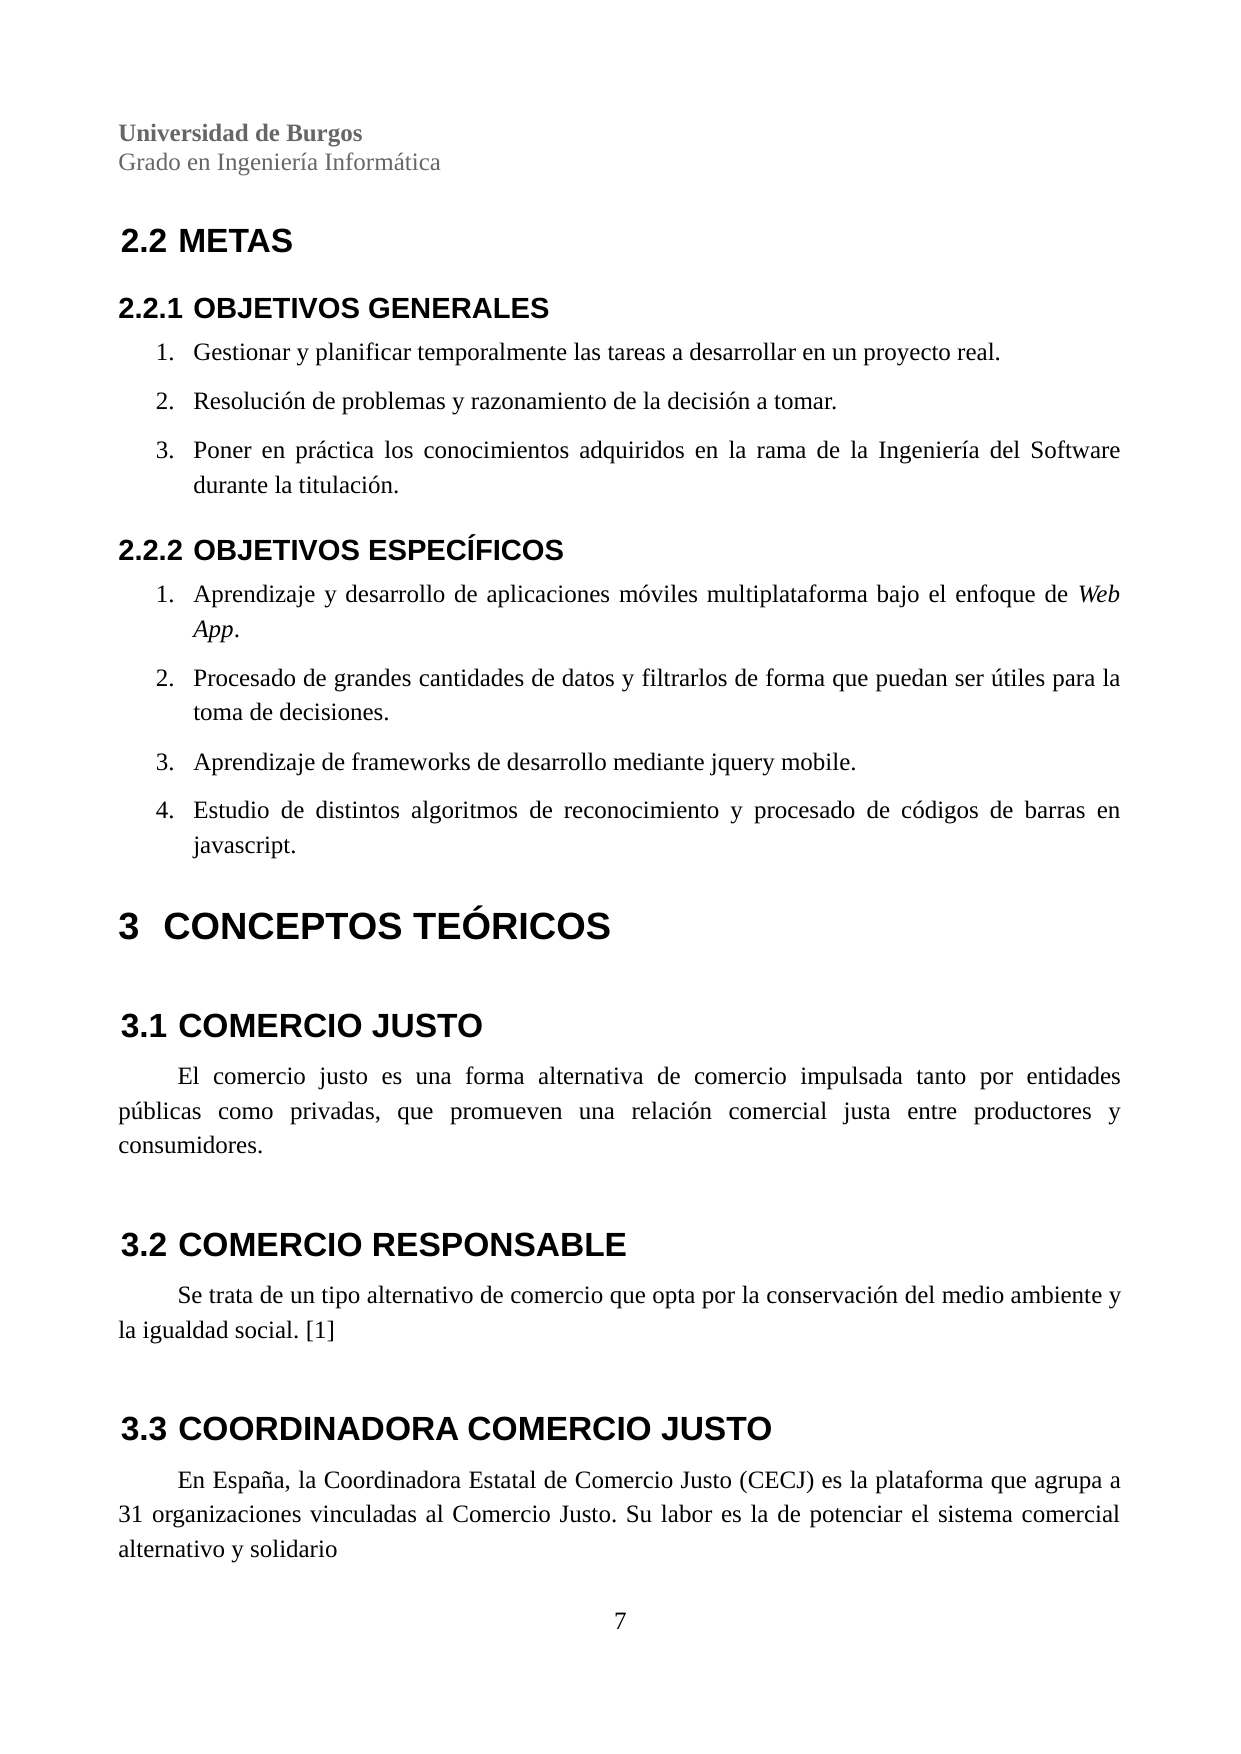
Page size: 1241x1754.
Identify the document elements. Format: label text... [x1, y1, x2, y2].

text Se trata de un tipo alternativo de comercio que opta por la conservación del medio ambiente y la igualdad social. [1] [118, 1280, 1122, 1343]
subtitle CONCEPTOS TEÓRICOS [118, 904, 1122, 948]
list Procesado de grandes cantidades de datos y filtrarlos de forma que puedan ser útiles para la toma de decisiones. [156, 663, 1122, 726]
subtitle COMERCIO RESPONSABLE [121, 1209, 1122, 1268]
subtitle OBJETIVOS GENERALES [118, 291, 1122, 325]
list Estudio de distintos algoritmos de reconocimiento y procesado de códigos de barras en javascript. [156, 796, 1122, 859]
subtitle METAS [121, 205, 1122, 264]
subtitle COMERCIO JUSTO [121, 990, 1122, 1049]
list Gestionar y planificar temporalmente las tareas a desarrollar en un proyecto real. [156, 337, 1122, 366]
list Aprendizaje de frameworks de desarrollo mediante jquery mobile. [156, 747, 1122, 775]
subtitle COORDINADORA COMERCIO JUSTO [121, 1393, 1122, 1452]
list Aprendizaje y desarrollo de aplicaciones móviles multiplataforma bajo el enfoque de Web App. [156, 579, 1122, 643]
list Poner en práctica los conocimientos adquiridos en la rama de la Ingeniería del Software durante la titulación. [156, 435, 1122, 498]
text El comercio justo es una forma alternativa de comercio impulsada tanto por entidades públicas como privadas, que promueven una relación comercial justa entre productores y consumidores. [118, 1061, 1122, 1159]
subtitle OBJETIVOS ESPECÍFICOS [118, 533, 1122, 567]
list Resolución de problemas y razonamiento de la decisión a tomar. [156, 386, 1122, 415]
text En España, la Coordinadora Estatal de Comercio Justo (CECJ) es la plataforma que agrupa a 31 organizaciones vinculadas al Comercio Justo. Su labor es la de potenciar el sistema comercial alternativo y solidario [118, 1465, 1122, 1562]
